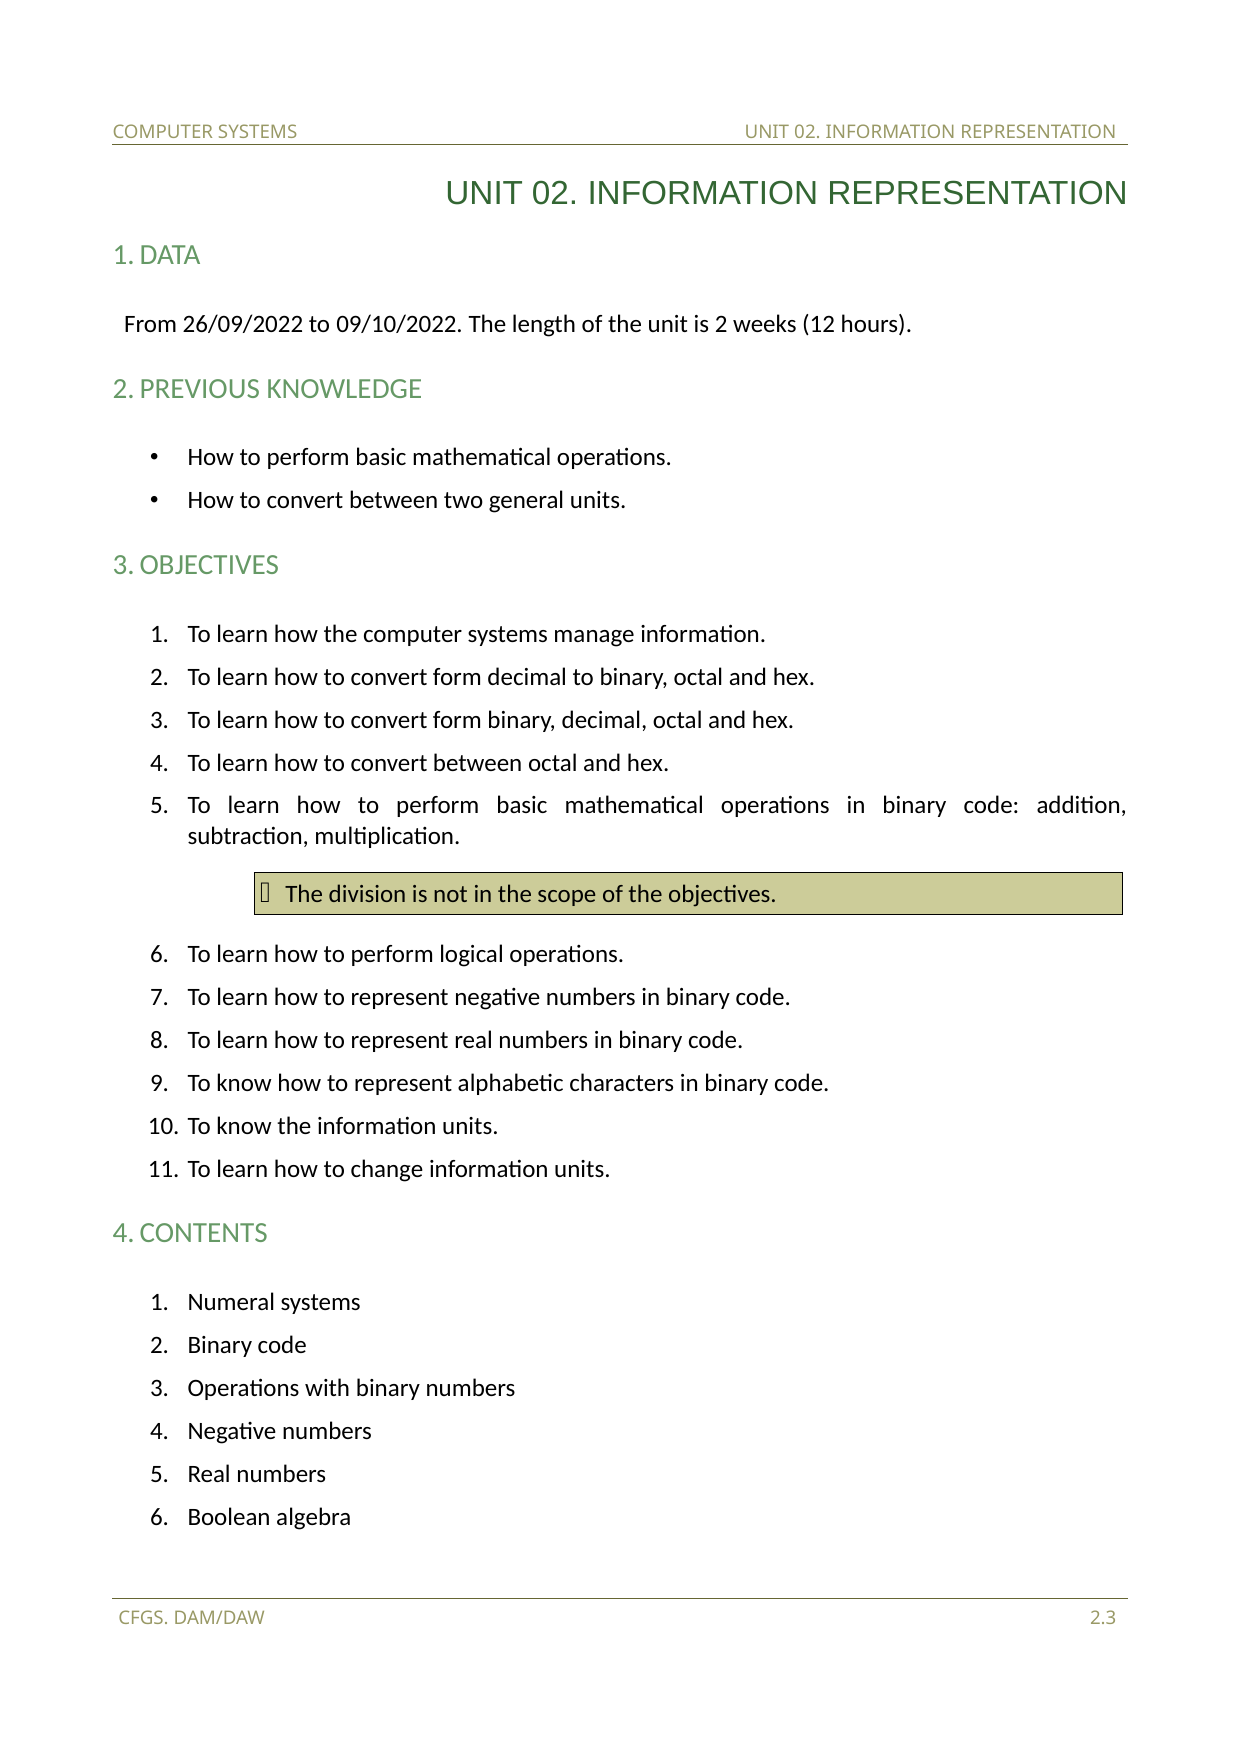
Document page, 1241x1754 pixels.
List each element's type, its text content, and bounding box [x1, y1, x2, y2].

list To know how to represent alphabetic characters in binary code. [150, 1067, 1128, 1097]
list To learn how to perform basic mathematical operations in binary code: addition, subtraction, multiplication. [150, 789, 1128, 851]
text From 26/09/2022 to 09/10/2022. The length of the unit is 2 weeks (12 hours). [112, 308, 1128, 339]
list Negative numbers [150, 1415, 1128, 1445]
list How to convert between two general units. [150, 484, 1128, 515]
list How to perform basic mathematical operations. [150, 442, 1128, 472]
list To learn how to represent negative numbers in binary code. [150, 981, 1128, 1012]
subtitle Data [112, 236, 1128, 272]
list To learn how to convert between octal and hex. [150, 747, 1128, 777]
subtitle Objectives [112, 546, 1128, 582]
subtitle Previous knowledge [112, 370, 1128, 406]
list Real numbers [150, 1458, 1128, 1488]
list Binary code [150, 1329, 1128, 1359]
list To know the information units. [148, 1110, 1128, 1140]
subtitle Contents [112, 1214, 1128, 1250]
text UNIT 02. Information Representation [112, 173, 1128, 212]
list To learn how to represent real numbers in binary code. [150, 1024, 1128, 1054]
list Boolean algebra [150, 1501, 1128, 1531]
list To learn how to perform logical operations. [150, 938, 1128, 969]
list To learn how to convert form decimal to binary, octal and hex. [150, 661, 1128, 691]
list Numeral systems [150, 1286, 1128, 1317]
list To learn how to change information units. [148, 1153, 1128, 1183]
list To learn how to convert form binary, decimal, octal and hex. [150, 704, 1128, 734]
list  The division is not in the scope of the objectives. [255, 873, 1122, 914]
list To learn how the computer systems manage information. [150, 618, 1128, 648]
list Operations with binary numbers [150, 1372, 1128, 1402]
